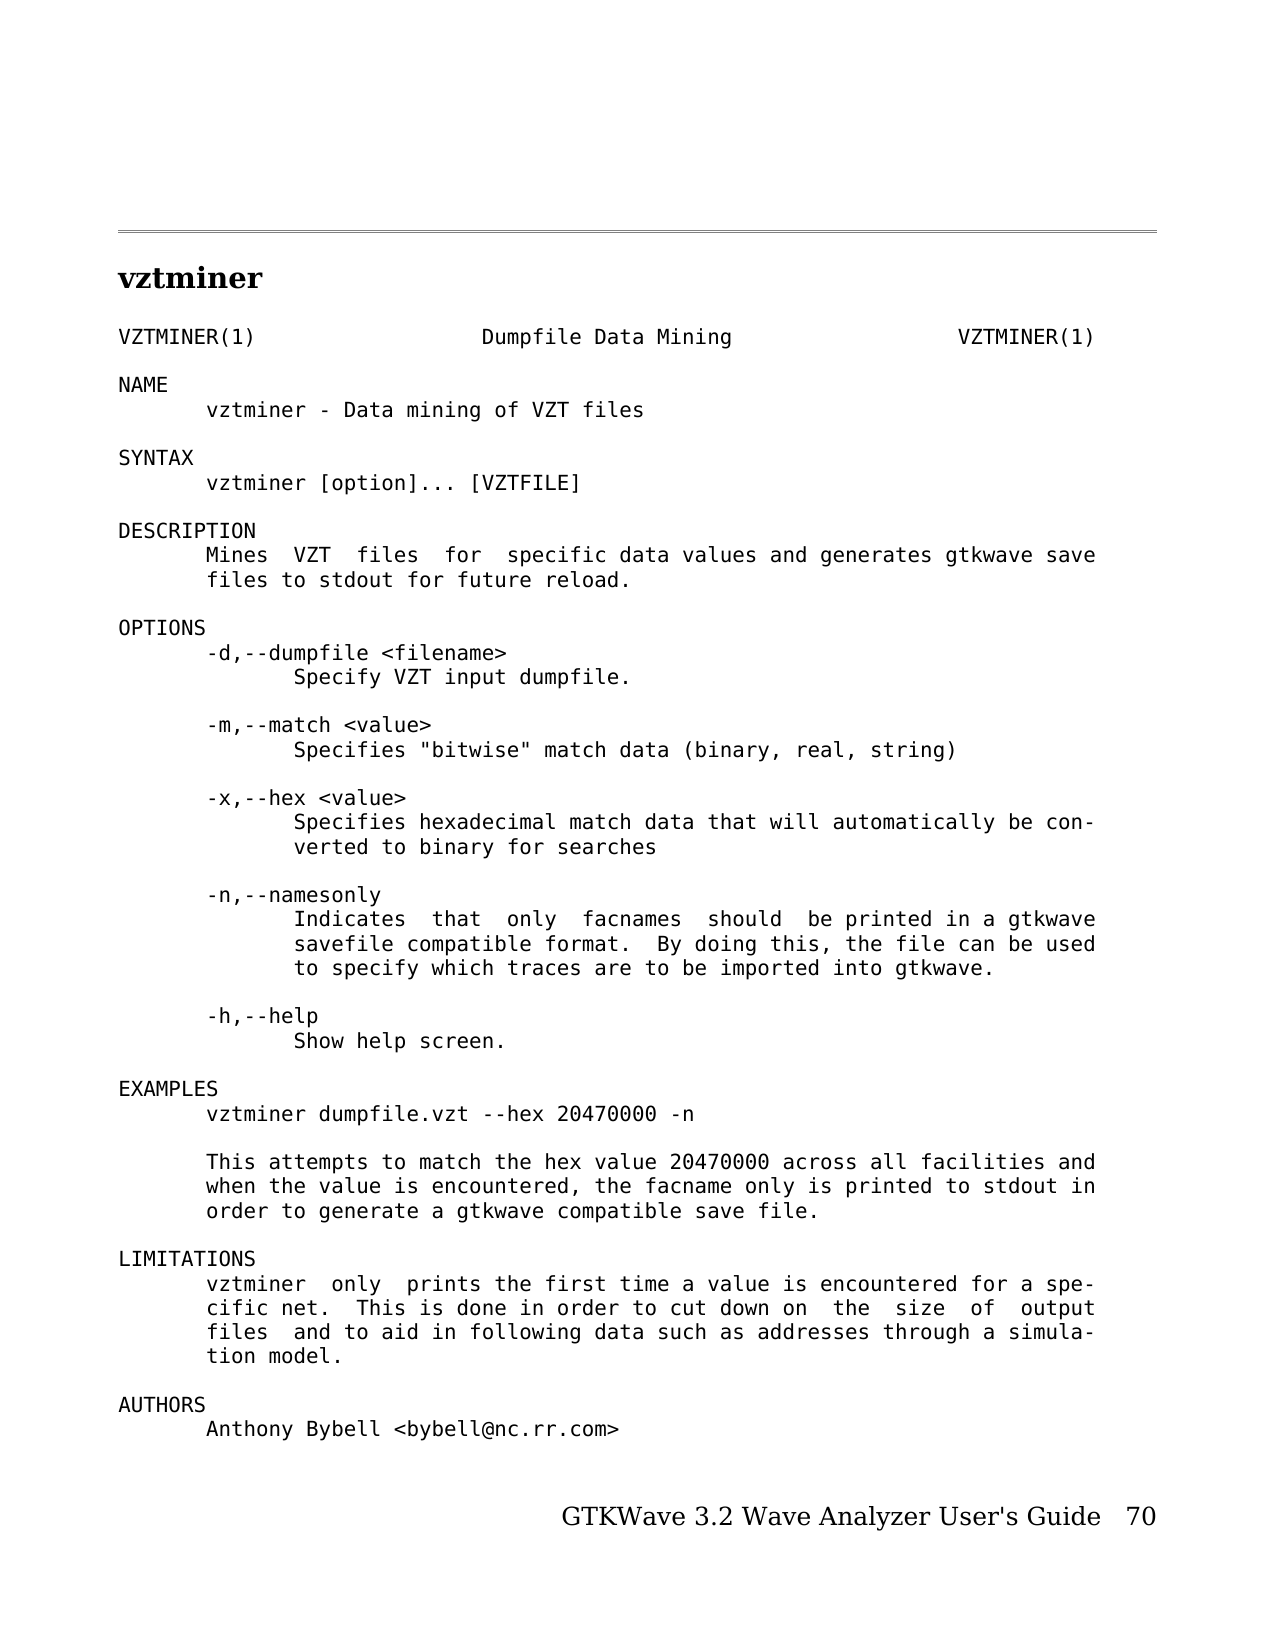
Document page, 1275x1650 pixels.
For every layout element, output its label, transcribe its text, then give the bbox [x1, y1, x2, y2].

text vztminer - Data mining of VZT files [118, 398, 1157, 422]
text Specify VZT input dumpfile. [118, 665, 1157, 689]
text VZTMINER(1) Dumpfile Data Mining VZTMINER(1) [118, 325, 1157, 349]
text files and to aid in following data such as addresses through a simula- [118, 1320, 1157, 1344]
text vztminer dumpfile.vzt --hex 20470000 -n [118, 1102, 1157, 1126]
text Specifies "bitwise" match data (binary, real, string) [118, 738, 1157, 762]
text AUTHORS [118, 1393, 1157, 1417]
text OPTIONS [118, 616, 1157, 641]
text LIMITATIONS [118, 1247, 1157, 1272]
text EXAMPLES [118, 1077, 1157, 1102]
text Specifies hexadecimal match data that will automatically be con- [118, 810, 1157, 835]
text vztminer [118, 262, 1157, 296]
text vztminer [option]... [VZTFILE] [118, 471, 1157, 495]
text -x,--hex <value> [118, 786, 1157, 810]
text vztminer only prints the first time a value is encountered for a spe- [118, 1272, 1157, 1296]
text Mines VZT files for specific data values and generates gtkwave save [118, 543, 1157, 568]
text -n,--namesonly [118, 883, 1157, 907]
text This attempts to match the hex value 20470000 across all facilities and [118, 1150, 1157, 1174]
text to specify which traces are to be imported into gtkwave. [118, 956, 1157, 980]
text -h,--help [118, 1004, 1157, 1029]
text -m,--match <value> [118, 713, 1157, 738]
text files to stdout for future reload. [118, 568, 1157, 592]
text Anthony Bybell <bybell@nc.rr.com> [118, 1417, 1157, 1441]
text order to generate a gtkwave compatible save file. [118, 1199, 1157, 1223]
text verted to binary for searches [118, 835, 1157, 859]
text SYNTAX [118, 446, 1157, 471]
text Indicates that only facnames should be printed in a gtkwave [118, 907, 1157, 932]
text savefile compatible format. By doing this, the file can be used [118, 932, 1157, 956]
text Show help screen. [118, 1029, 1157, 1053]
text cific net. This is done in order to cut down on the size of output [118, 1296, 1157, 1320]
text when the value is encountered, the facname only is printed to stdout in [118, 1174, 1157, 1199]
text tion model. [118, 1344, 1157, 1369]
text -d,--dumpfile <filename> [118, 641, 1157, 665]
text DESCRIPTION [118, 519, 1157, 543]
text NAME [118, 373, 1157, 398]
